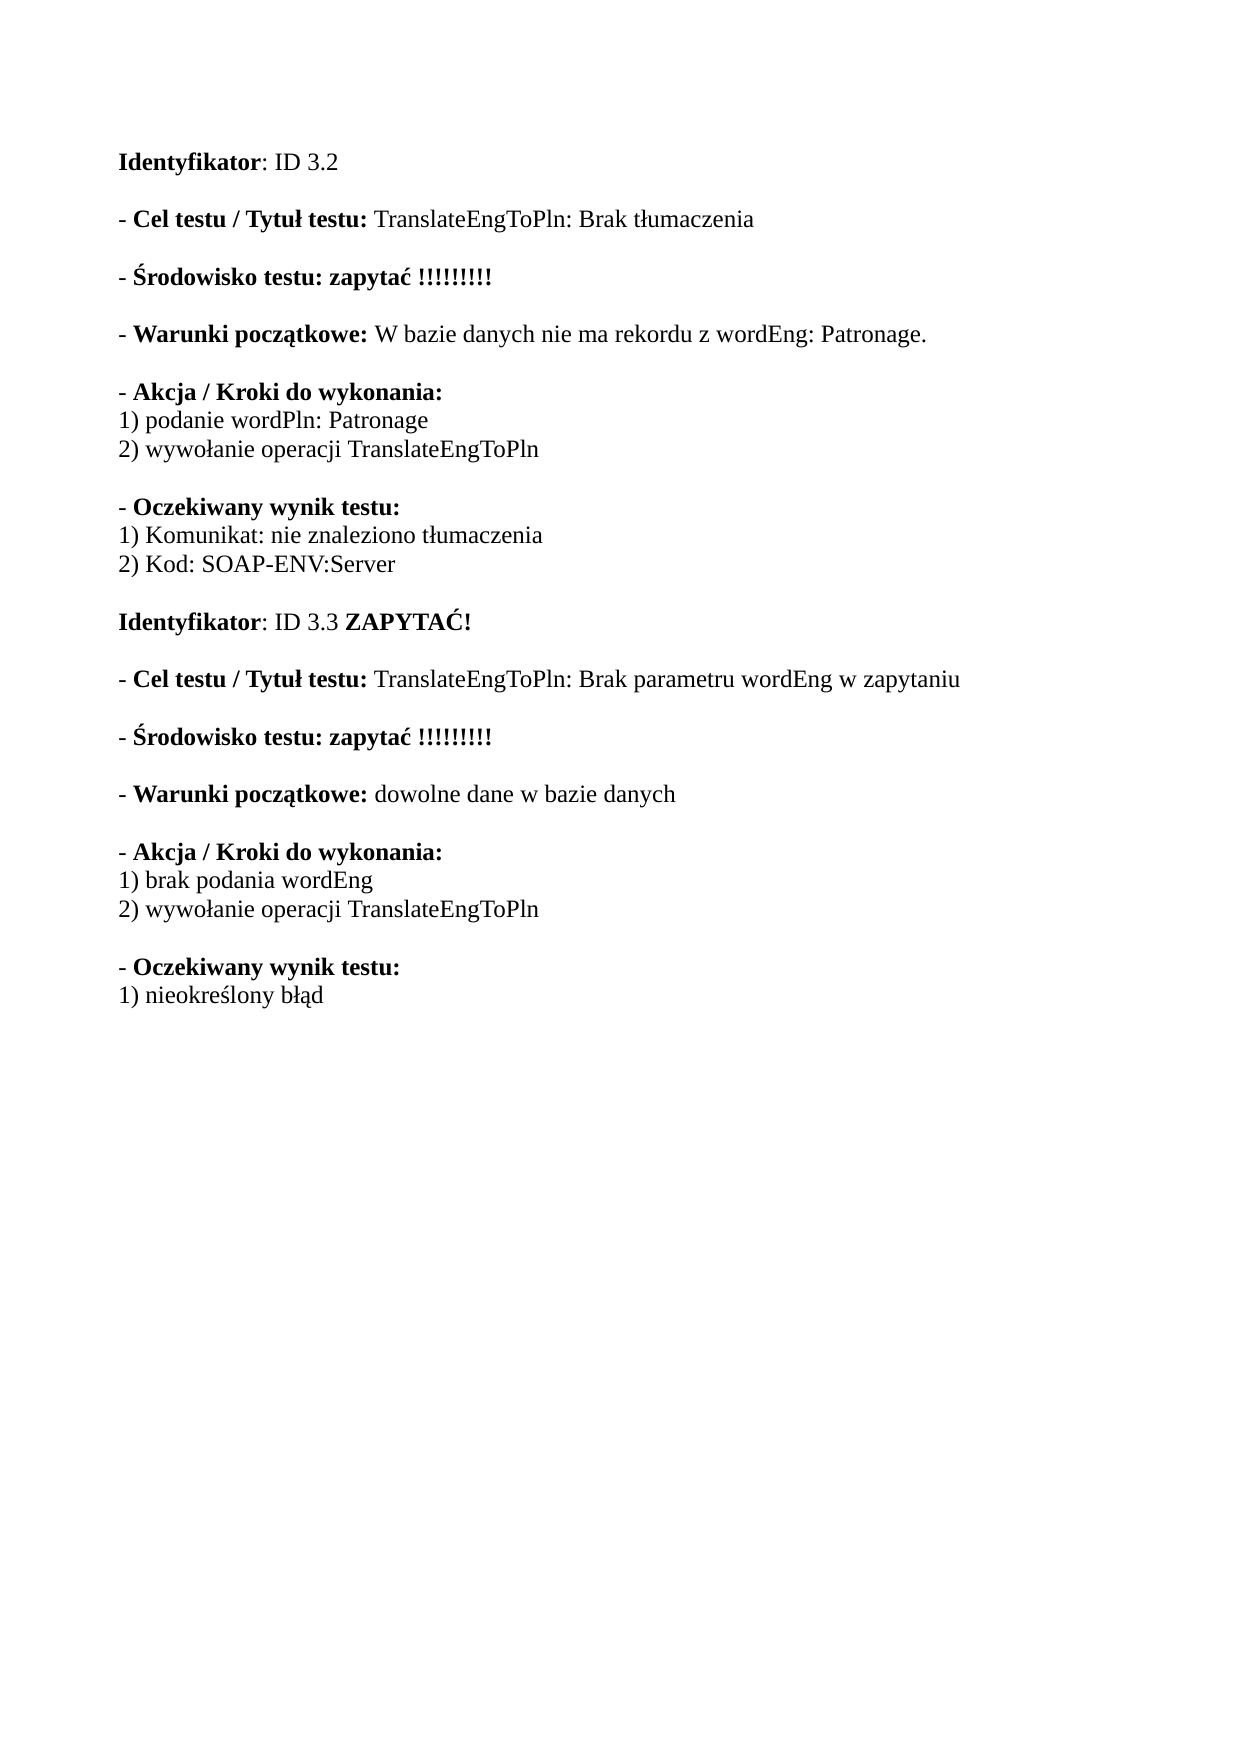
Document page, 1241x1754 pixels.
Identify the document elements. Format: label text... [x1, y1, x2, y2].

text - Warunki początkowe: W bazie danych nie ma rekordu z wordEng: Patronage. [118, 319, 1122, 348]
text 2) wywołanie operacji TranslateEngToPln [118, 434, 1122, 463]
text 1) nieokreślony błąd [118, 981, 1122, 1009]
text - Akcja / Kroki do wykonania: [118, 377, 1122, 406]
text 2) Kod: SOAP-ENV:Server [118, 549, 1122, 578]
text - Środowisko testu: zapytać !!!!!!!!! [118, 722, 1122, 751]
text - Akcja / Kroki do wykonania: [118, 837, 1122, 866]
text - Warunki początkowe: dowolne dane w bazie danych [118, 779, 1122, 808]
text - Środowisko testu: zapytać !!!!!!!!! [118, 262, 1122, 291]
text - Oczekiwany wynik testu: [118, 952, 1122, 981]
text 1) podanie wordPln: Patronage [118, 406, 1122, 434]
text Identyfikator: ID 3.2 [118, 147, 1122, 176]
text - Cel testu / Tytuł testu: TranslateEngToPln: Brak tłumaczenia [118, 204, 1122, 233]
text 1) brak podania wordEng [118, 866, 1122, 894]
text - Oczekiwany wynik testu: [118, 492, 1122, 521]
text 2) wywołanie operacji TranslateEngToPln [118, 894, 1122, 923]
text Identyfikator: ID 3.3 ZAPYTAĆ! [118, 607, 1122, 636]
text 1) Komunikat: nie znaleziono tłumaczenia [118, 521, 1122, 549]
text - Cel testu / Tytuł testu: TranslateEngToPln: Brak parametru wordEng w zapytaniu [118, 664, 1122, 693]
